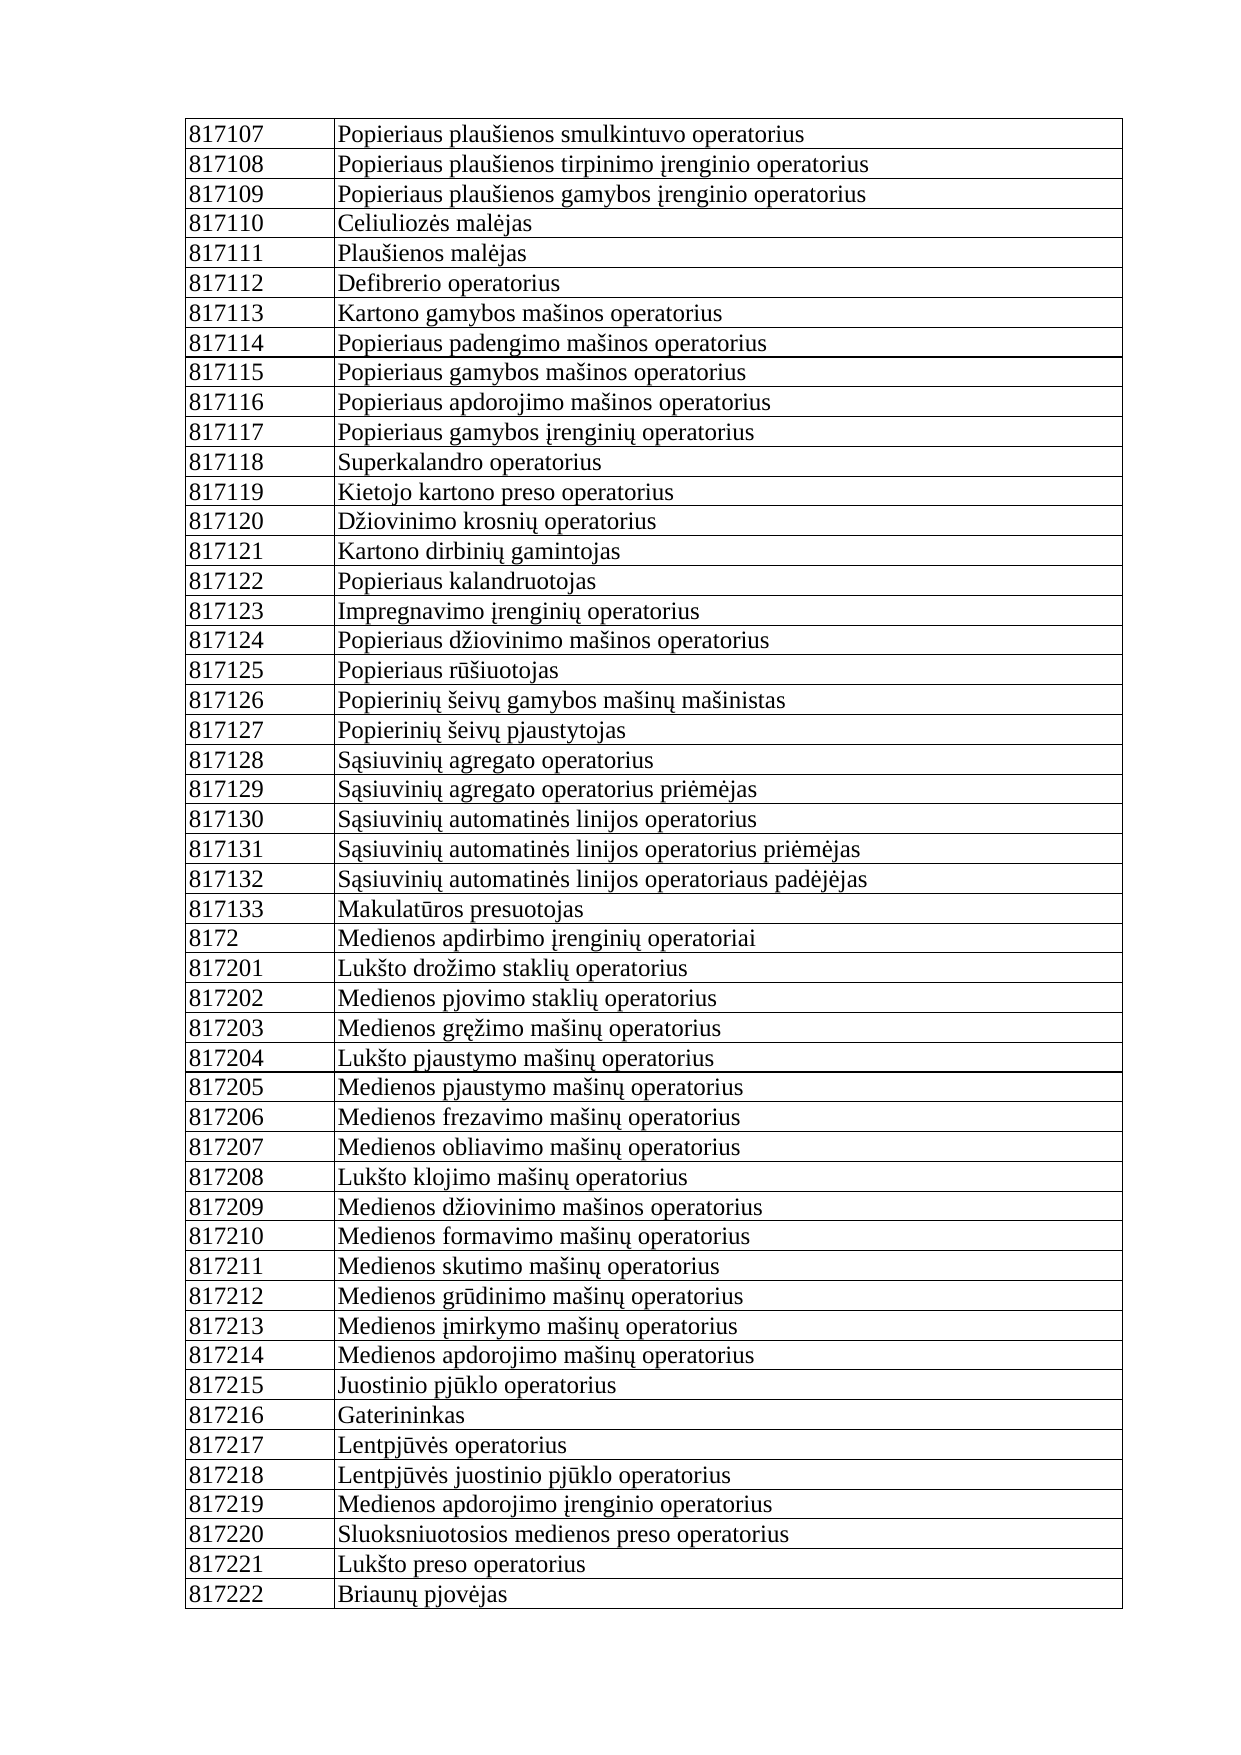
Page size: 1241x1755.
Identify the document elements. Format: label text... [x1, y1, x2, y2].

table_cell [177, 237, 185, 267]
table_cell Juostinio pjūklo operatorius [335, 1370, 1122, 1399]
table_cell Sąsiuvinių automatinės linijos operatoriaus padėjėjas [335, 864, 1122, 893]
table_cell [177, 1518, 185, 1548]
table_cell [177, 774, 185, 803]
table_cell Popieriaus gamybos įrenginių operatorius [335, 417, 1122, 446]
table_cell Popieriaus rūšiuotojas [335, 655, 1122, 684]
table_cell 817131 [186, 834, 334, 863]
table_cell 817127 [186, 715, 334, 744]
table_cell 817111 [186, 238, 334, 267]
table_cell 817219 [186, 1490, 334, 1518]
table_cell Medienos skutimo mašinų operatorius [335, 1251, 1122, 1280]
table_cell [177, 625, 185, 654]
table_cell 817118 [186, 447, 334, 476]
table_cell 817221 [186, 1549, 334, 1578]
table_cell 817107 [186, 119, 334, 148]
table_cell [177, 386, 185, 416]
table_cell Medienos gręžimo mašinų operatorius [335, 1013, 1122, 1042]
table_cell [177, 1399, 185, 1429]
table_cell [177, 178, 185, 207]
table_cell 817115 [186, 358, 334, 386]
table_cell [177, 535, 185, 565]
table_cell [177, 297, 185, 327]
table_cell 817108 [186, 149, 334, 178]
table_cell 817205 [186, 1073, 334, 1101]
table_cell 817214 [186, 1341, 334, 1369]
table_cell [177, 565, 185, 595]
table_cell Sąsiuvinių automatinės linijos operatorius priėmėjas [335, 834, 1122, 863]
table_cell 817130 [186, 804, 334, 833]
table_cell 817121 [186, 536, 334, 565]
table_cell Kietojo kartono preso operatorius [335, 477, 1122, 505]
table_cell [177, 1369, 185, 1399]
table_cell Superkalandro operatorius [335, 447, 1122, 476]
table_cell [177, 1489, 185, 1518]
table_cell 817216 [186, 1400, 334, 1429]
table_cell 817112 [186, 268, 334, 297]
table_cell Popieriaus plaušienos tirpinimo įrenginio operatorius [335, 149, 1122, 178]
table_cell Plaušienos malėjas [335, 238, 1122, 267]
table_cell 817117 [186, 417, 334, 446]
table_cell 817119 [186, 477, 334, 505]
table_cell [177, 1220, 185, 1250]
table_cell [177, 267, 185, 297]
table_cell [177, 863, 185, 893]
table_cell [177, 684, 185, 714]
table_cell [177, 982, 185, 1012]
table_cell 817217 [186, 1430, 334, 1459]
table_cell Medienos įmirkymo mašinų operatorius [335, 1311, 1122, 1339]
table_cell Popieriaus džiovinimo mašinos operatorius [335, 626, 1122, 654]
table_cell 817204 [186, 1043, 334, 1071]
table_cell [177, 208, 185, 237]
table_cell [177, 1280, 185, 1310]
table_cell 817120 [186, 506, 334, 535]
table_cell Medienos grūdinimo mašinų operatorius [335, 1281, 1122, 1310]
table_cell Medienos apdorojimo mašinų operatorius [335, 1341, 1122, 1369]
table_cell 817207 [186, 1132, 334, 1161]
table_cell [177, 1161, 185, 1191]
table_cell [177, 416, 185, 446]
table_cell Kartono dirbinių gamintojas [335, 536, 1122, 565]
table_cell [177, 1191, 185, 1220]
table_cell 817215 [186, 1370, 334, 1399]
table_cell Lukšto drožimo staklių operatorius [335, 953, 1122, 982]
table_cell Sluoksniuotosios medienos preso operatorius [335, 1519, 1122, 1548]
table_cell [177, 1578, 185, 1608]
table_cell 817213 [186, 1311, 334, 1339]
table_cell Celiuliozės malėjas [335, 209, 1122, 237]
table_cell Kartono gamybos mašinos operatorius [335, 298, 1122, 327]
table_cell 817212 [186, 1281, 334, 1310]
table_cell 817116 [186, 387, 334, 416]
table_cell 817133 [186, 894, 334, 922]
table_cell Makulatūros presuotojas [335, 894, 1122, 922]
table_cell [177, 803, 185, 833]
table_cell [177, 714, 185, 744]
table_cell [177, 148, 185, 178]
table_cell [177, 1310, 185, 1339]
table_cell 817126 [186, 685, 334, 714]
table_cell Lukšto klojimo mašinų operatorius [335, 1162, 1122, 1191]
table_cell Medienos apdirbimo įrenginių operatoriai [335, 924, 1122, 952]
table_cell Medienos formavimo mašinų operatorius [335, 1221, 1122, 1250]
table_cell Medienos pjaustymo mašinų operatorius [335, 1073, 1122, 1101]
table_cell 817201 [186, 953, 334, 982]
table_cell 817210 [186, 1221, 334, 1250]
table_cell Popierinių šeivų pjaustytojas [335, 715, 1122, 744]
table_cell Sąsiuvinių automatinės linijos operatorius [335, 804, 1122, 833]
table_cell Sąsiuvinių agregato operatorius priėmėjas [335, 775, 1122, 803]
table_cell Popieriaus gamybos mašinos operatorius [335, 358, 1122, 386]
table_cell 8172 [186, 924, 334, 952]
table_cell 817128 [186, 745, 334, 773]
table_cell [177, 1548, 185, 1578]
table_cell Popieriaus plaušienos gamybos įrenginio operatorius [335, 179, 1122, 207]
table_cell Impregnavimo įrenginių operatorius [335, 596, 1122, 624]
table_cell [177, 327, 185, 356]
table_cell 817208 [186, 1162, 334, 1191]
table_cell Popieriaus padengimo mašinos operatorius [335, 328, 1122, 356]
table_cell [177, 654, 185, 684]
table_cell [177, 952, 185, 982]
table_cell [177, 505, 185, 535]
table_cell Popieriaus plaušienos smulkintuvo operatorius [335, 119, 1122, 148]
table_cell Medienos pjovimo staklių operatorius [335, 983, 1122, 1012]
table_cell [177, 476, 185, 505]
table_cell 817218 [186, 1460, 334, 1488]
table_cell 817202 [186, 983, 334, 1012]
table_cell [177, 893, 185, 922]
table_cell Defibrerio operatorius [335, 268, 1122, 297]
table_cell [177, 1429, 185, 1459]
table_cell Lukšto preso operatorius [335, 1549, 1122, 1578]
table_cell Džiovinimo krosnių operatorius [335, 506, 1122, 535]
table_cell Gaterininkas [335, 1400, 1122, 1429]
table_cell [177, 1250, 185, 1280]
table_cell Lukšto pjaustymo mašinų operatorius [335, 1043, 1122, 1071]
table_cell [177, 118, 185, 148]
table_cell [177, 1042, 185, 1071]
table_cell [177, 1101, 185, 1131]
table_cell [177, 1012, 185, 1042]
table_cell Popieriaus apdorojimo mašinos operatorius [335, 387, 1122, 416]
table_cell 817206 [186, 1102, 334, 1131]
table_cell 817125 [186, 655, 334, 684]
table_cell [177, 833, 185, 863]
table_cell 817110 [186, 209, 334, 237]
table_cell 817211 [186, 1251, 334, 1280]
table_cell [177, 1131, 185, 1161]
table_cell Lentpjūvės juostinio pjūklo operatorius [335, 1460, 1122, 1488]
table_cell 817222 [186, 1579, 334, 1608]
table_cell 817132 [186, 864, 334, 893]
table_cell 817113 [186, 298, 334, 327]
table_cell [177, 744, 185, 773]
table_cell [177, 1459, 185, 1488]
table_cell [177, 1071, 185, 1101]
table_cell [177, 356, 185, 386]
table_cell Popieriaus kalandruotojas [335, 566, 1122, 595]
table_cell 817123 [186, 596, 334, 624]
table_cell [177, 446, 185, 476]
table_cell 817129 [186, 775, 334, 803]
table_cell [177, 1340, 185, 1369]
table_cell Medienos apdorojimo įrenginio operatorius [335, 1490, 1122, 1518]
table_cell 817203 [186, 1013, 334, 1042]
table_cell 817109 [186, 179, 334, 207]
table_cell 817124 [186, 626, 334, 654]
table_cell Sąsiuvinių agregato operatorius [335, 745, 1122, 773]
table_cell [177, 923, 185, 952]
table_cell [177, 595, 185, 624]
table_cell Medienos džiovinimo mašinos operatorius [335, 1192, 1122, 1220]
table_cell Popierinių šeivų gamybos mašinų mašinistas [335, 685, 1122, 714]
table_cell 817114 [186, 328, 334, 356]
table_cell Briaunų pjovėjas [335, 1579, 1122, 1608]
table_cell 817122 [186, 566, 334, 595]
table_cell 817220 [186, 1519, 334, 1548]
table_cell Lentpjūvės operatorius [335, 1430, 1122, 1459]
table_cell 817209 [186, 1192, 334, 1220]
table_cell Medienos obliavimo mašinų operatorius [335, 1132, 1122, 1161]
table_cell Medienos frezavimo mašinų operatorius [335, 1102, 1122, 1131]
